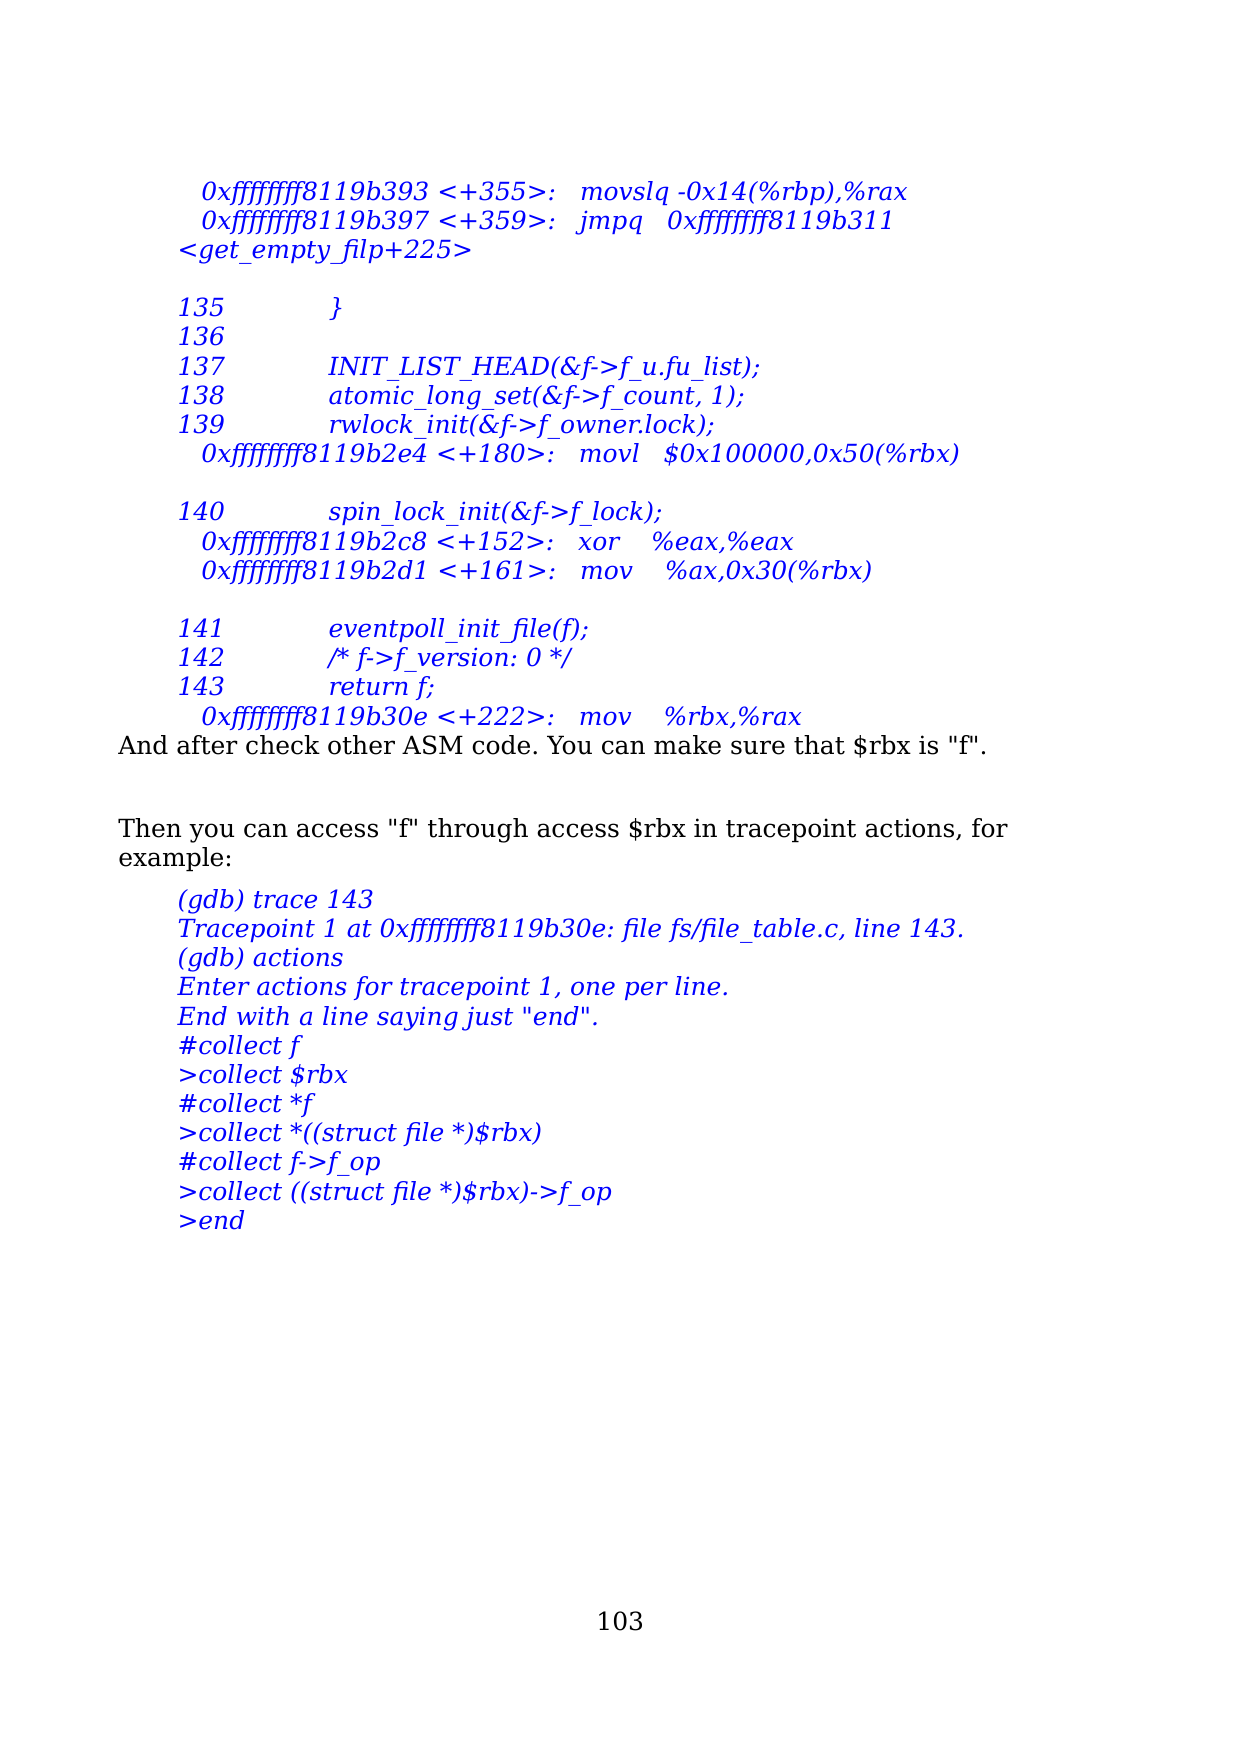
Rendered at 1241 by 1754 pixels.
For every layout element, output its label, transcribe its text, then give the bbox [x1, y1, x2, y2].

text 0xffffffff8119b2e4 <+180>: movl $0x100000,0x50(%rbx) [177, 439, 1063, 468]
text (gdb) actions [177, 943, 1063, 973]
text 0xffffffff8119b2d1 <+161>: mov %ax,0x30(%rbx) [177, 556, 1063, 585]
text Enter actions for tracepoint 1, one per line. [177, 973, 1063, 1002]
text #collect f->f_op [177, 1148, 1063, 1177]
text 0xffffffff8119b2c8 <+152>: xor %eax,%eax [177, 527, 1063, 556]
text 142 /* f->f_version: 0 */ [177, 643, 1063, 673]
text #collect f [177, 1031, 1063, 1060]
text 136 [177, 323, 1063, 352]
text And after check other ASM code. You can make sure that $rbx is "f". [118, 731, 1122, 760]
text Tracepoint 1 at 0xffffffff8119b30e: file fs/file_table.c, line 143. [177, 914, 1063, 943]
text 143 return f; [177, 673, 1063, 702]
text 0xffffffff8119b397 <+359>: jmpq 0xffffffff8119b311 <get_empty_filp+225> [177, 206, 1063, 264]
text 0xffffffff8119b30e <+222>: mov %rbx,%rax [177, 702, 1063, 731]
text (gdb) trace 143 [177, 885, 1063, 914]
text Then you can access "f" through access $rbx in tracepoint actions, for example: [118, 814, 1122, 873]
text >end [177, 1206, 1063, 1235]
text >collect $rbx [177, 1060, 1063, 1089]
text #collect *f [177, 1089, 1063, 1118]
text 139 rwlock_init(&f->f_owner.lock); [177, 410, 1063, 439]
text >collect ((struct file *)$rbx)->f_op [177, 1177, 1063, 1206]
text >collect *((struct file *)$rbx) [177, 1118, 1063, 1148]
text 138 atomic_long_set(&f->f_count, 1); [177, 381, 1063, 410]
text 137 INIT_LIST_HEAD(&f->f_u.fu_list); [177, 352, 1063, 381]
text 140 spin_lock_init(&f->f_lock); [177, 498, 1063, 527]
text 141 eventpoll_init_file(f); [177, 614, 1063, 643]
text End with a line saying just "end". [177, 1002, 1063, 1031]
text 135 } [177, 293, 1063, 323]
text 0xffffffff8119b393 <+355>: movslq -0x14(%rbp),%rax [177, 177, 1063, 206]
